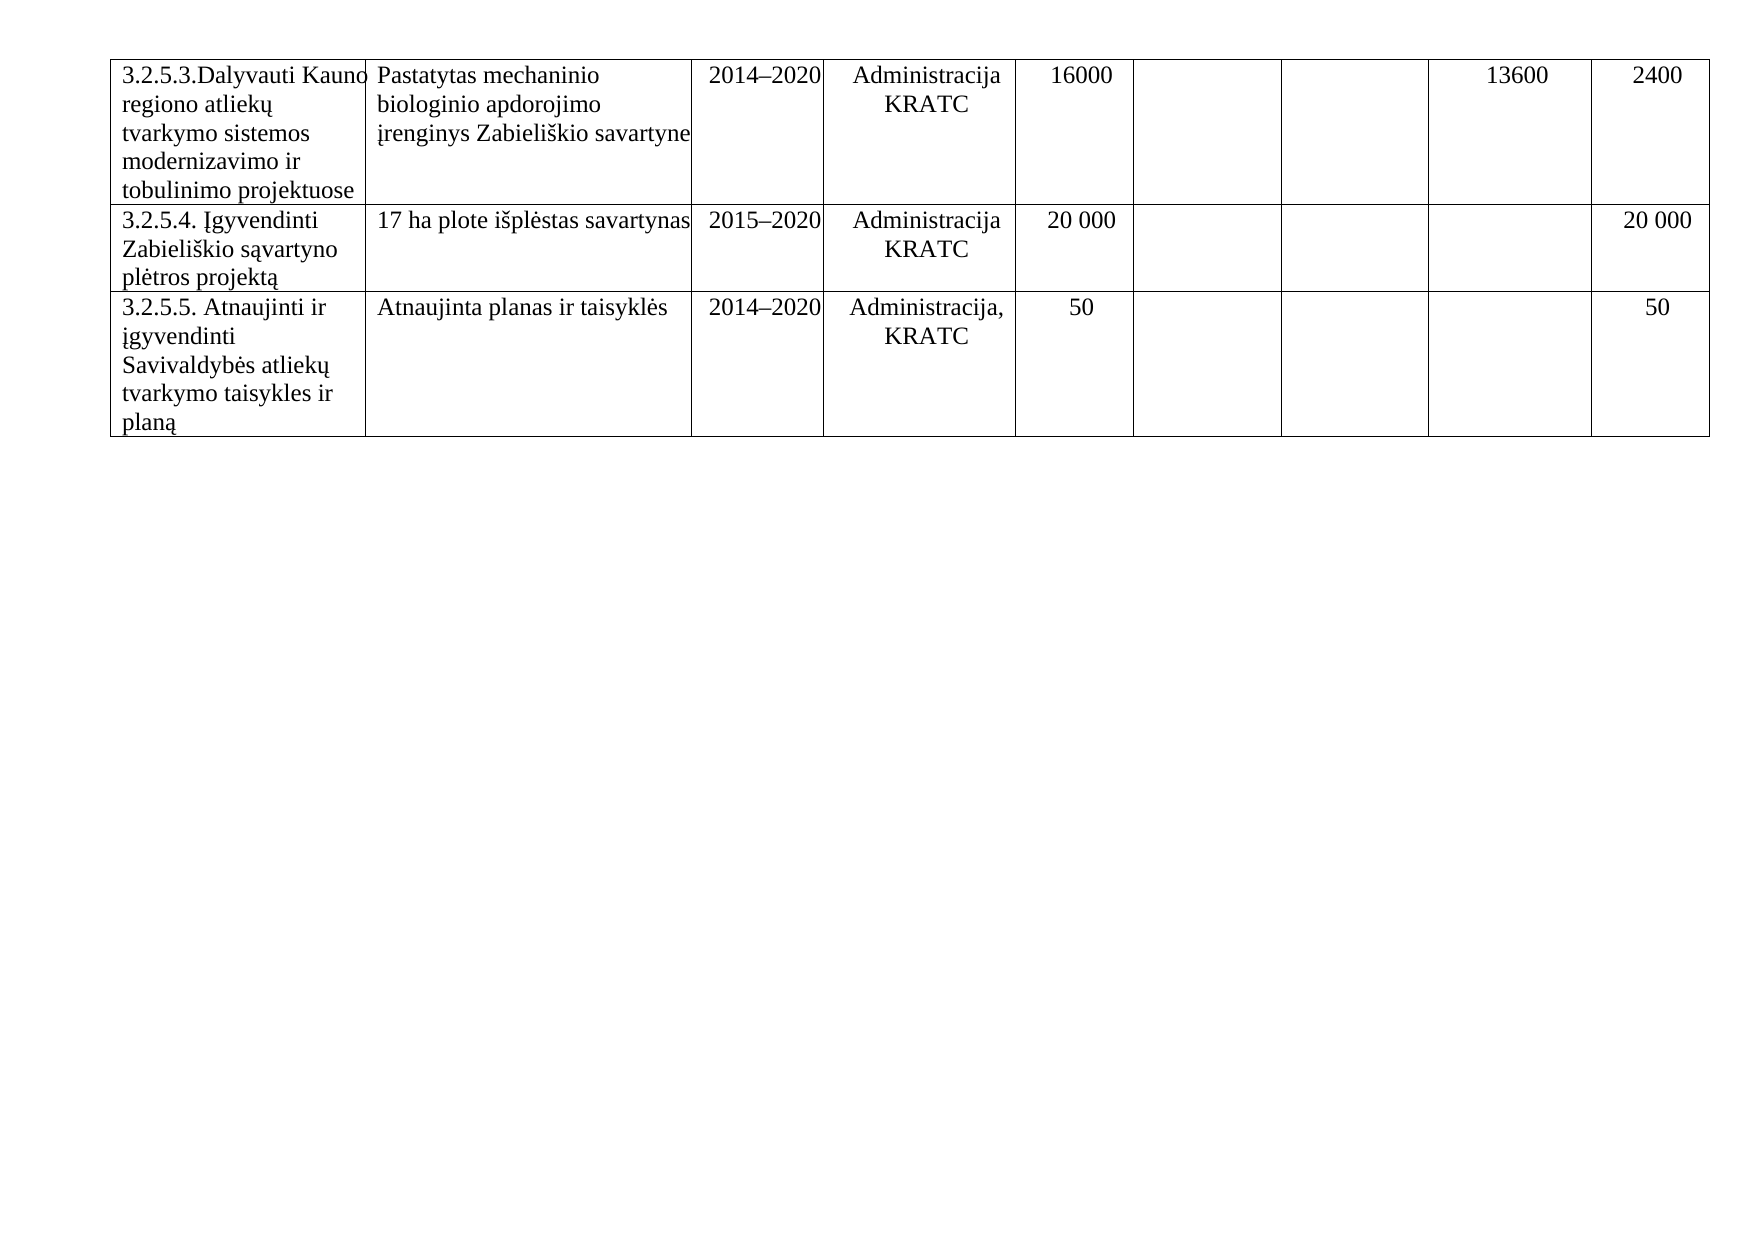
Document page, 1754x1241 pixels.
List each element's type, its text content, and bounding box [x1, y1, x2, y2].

table_cell [1134, 60, 1281, 204]
table_cell [1282, 292, 1428, 436]
table_cell 13600 [1429, 60, 1591, 204]
table_cell 2015–2020 [692, 205, 823, 291]
table_cell [1429, 292, 1591, 436]
table_cell 2014–2020 [692, 60, 823, 204]
table_cell Pastatytas mechaninio biologinio apdorojimo įrenginys Zabieliškio savartyne [366, 60, 691, 204]
table_cell 50 [1016, 292, 1133, 436]
table_cell 16000 [1016, 60, 1133, 204]
table_cell [1134, 205, 1281, 291]
table_cell [1282, 60, 1428, 204]
table_cell 2400 [1592, 60, 1709, 204]
table_cell Administracija KRATC [824, 205, 1015, 291]
table_cell 50 [1592, 292, 1709, 436]
table_cell 20 000 [1592, 205, 1709, 291]
table_cell 3.2.5.3.Dalyvauti Kauno regiono atliekų tvarkymo sistemos modernizavimo ir tobulinimo projektuose [111, 60, 365, 204]
table_cell 2014–2020 [692, 292, 823, 436]
table_cell [1429, 205, 1591, 291]
table_cell 17 ha plote išplėstas savartynas [366, 205, 691, 291]
table_cell 3.2.5.5. Atnaujinti ir įgyvendinti Savivaldybės atliekų tvarkymo taisykles ir planą [111, 292, 365, 436]
table_cell Administracija KRATC [824, 60, 1015, 204]
table_cell Administracija, KRATC [824, 292, 1015, 436]
table_cell [1134, 292, 1281, 436]
table_cell Atnaujinta planas ir taisyklės [366, 292, 691, 436]
table_cell 20 000 [1016, 205, 1133, 291]
table_cell 3.2.5.4. Įgyvendinti Zabieliškio sąvartyno plėtros projektą [111, 205, 365, 291]
table_cell [1282, 205, 1428, 291]
